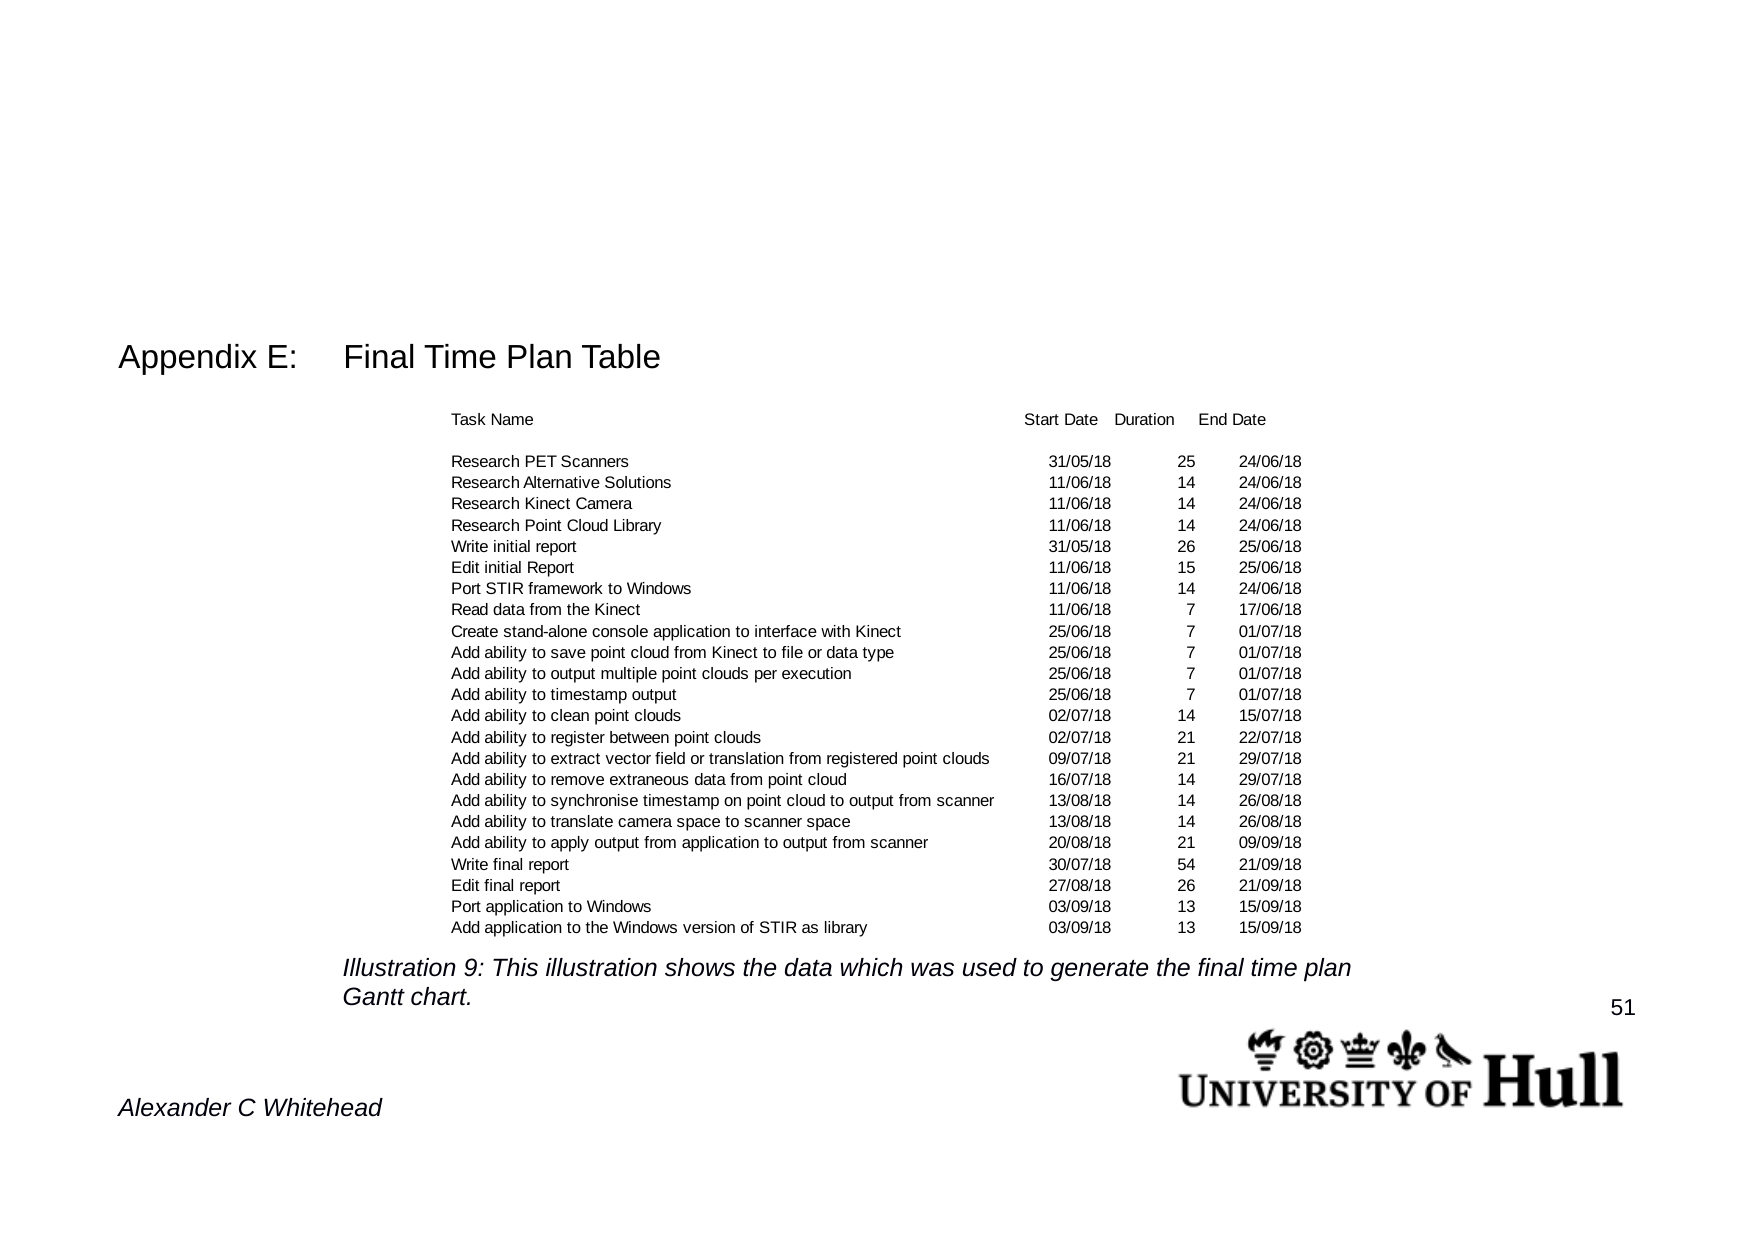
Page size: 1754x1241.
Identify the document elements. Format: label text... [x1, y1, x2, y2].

subtitle Final Time Plan Table [118, 337, 1636, 376]
picture [1172, 1020, 1632, 1117]
text Illustration 9: This illustration shows the data which was used to generate the final time plan Gantt chart. [342, 422, 1412, 1011]
